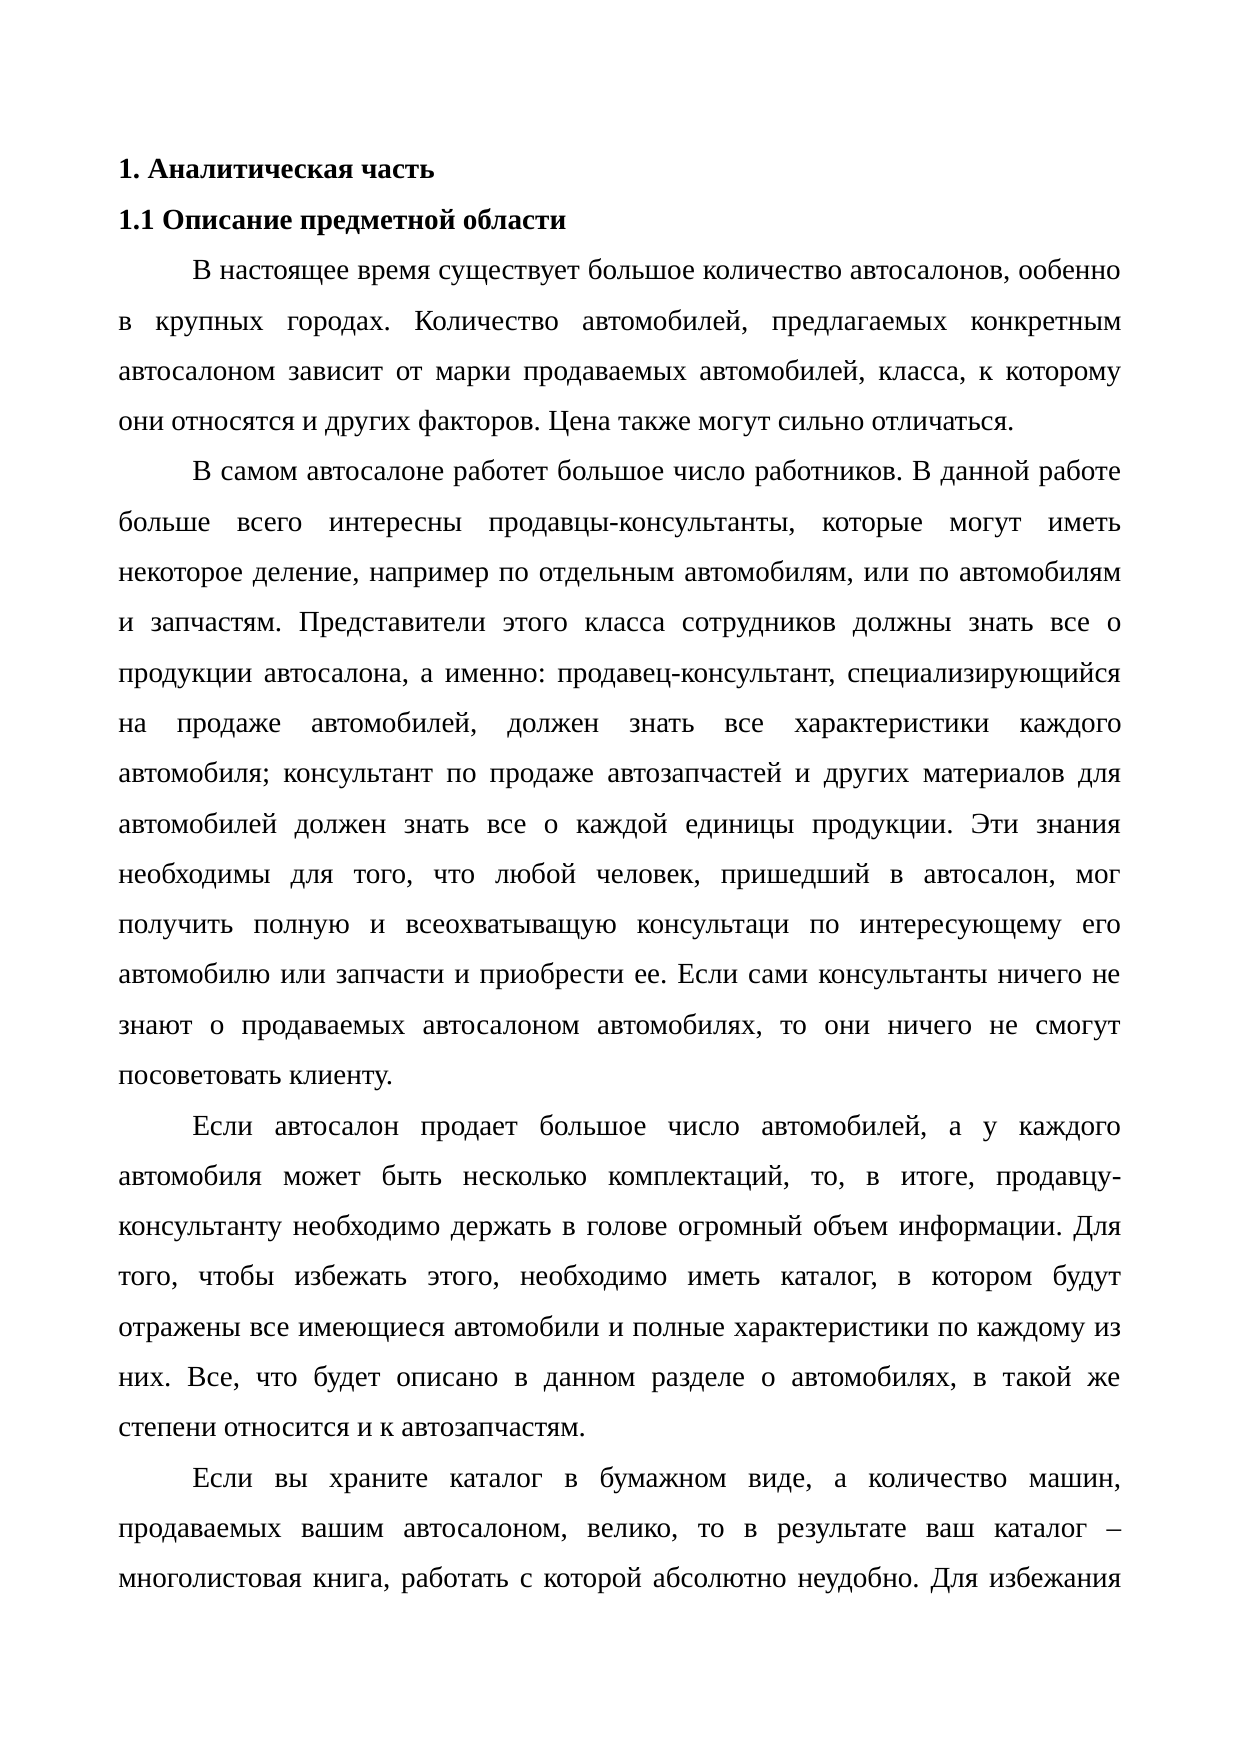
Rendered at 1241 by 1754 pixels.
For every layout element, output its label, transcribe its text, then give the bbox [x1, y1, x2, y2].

text Если вы храните каталог в бумажном виде, а количество машин, продаваемых вашим автосалоном, велико, то в результате ваш каталог – многолистовая книга, работать с которой абсолютно неудобно. Для избежания [118, 1460, 1122, 1594]
text Если автосалон продает большое число автомобилей, а у каждого автомобиля может быть несколько комплектаций, то, в итоге, продавцу-консультанту необходимо держать в голове огромный объем информации. Для того, чтобы избежать этого, необходимо иметь каталог, в котором будут отражены все имеющиеся автомобили и полные характеристики по каждому из них. Все, что будет описано в данном разделе о автомобилях, в такой же степени относится и к автозапчастям. [118, 1108, 1122, 1443]
text 1. Аналитическая часть [118, 152, 1122, 185]
text 1.1 Описание предметной области [118, 202, 1122, 236]
text В самом автосалоне работет большое число работников. В данной работе больше всего интересны продавцы-консультанты, которые могут иметь некоторое деление, например по отдельным автомобилям, или по автомобилям и запчастям. Представители этого класса сотрудников должны знать все о продукции автосалона, а именно: продавец-консультант, специализирующийся на продаже автомобилей, должен знать все характеристики каждого автомобиля; консультант по продаже автозапчастей и других материалов для автомобилей должен знать все о каждой единицы продукции. Эти знания необходимы для того, что любой человек, пришедший в автосалон, мог получить полную и всеохватыващую консультаци по интересующему его автомобилю или запчасти и приобрести ее. Если сами консультанты ничего не знают о продаваемых автосалоном автомобилях, то они ничего не смогут посоветовать клиенту. [118, 453, 1122, 1091]
text В настоящее время существует большое количество автосалонов, ообенно в крупных городах. Количество автомобилей, предлагаемых конкретным автосалоном зависит от марки продаваемых автомобилей, класса, к которому они относятся и других факторов. Цена также могут сильно отличаться. [118, 252, 1122, 437]
